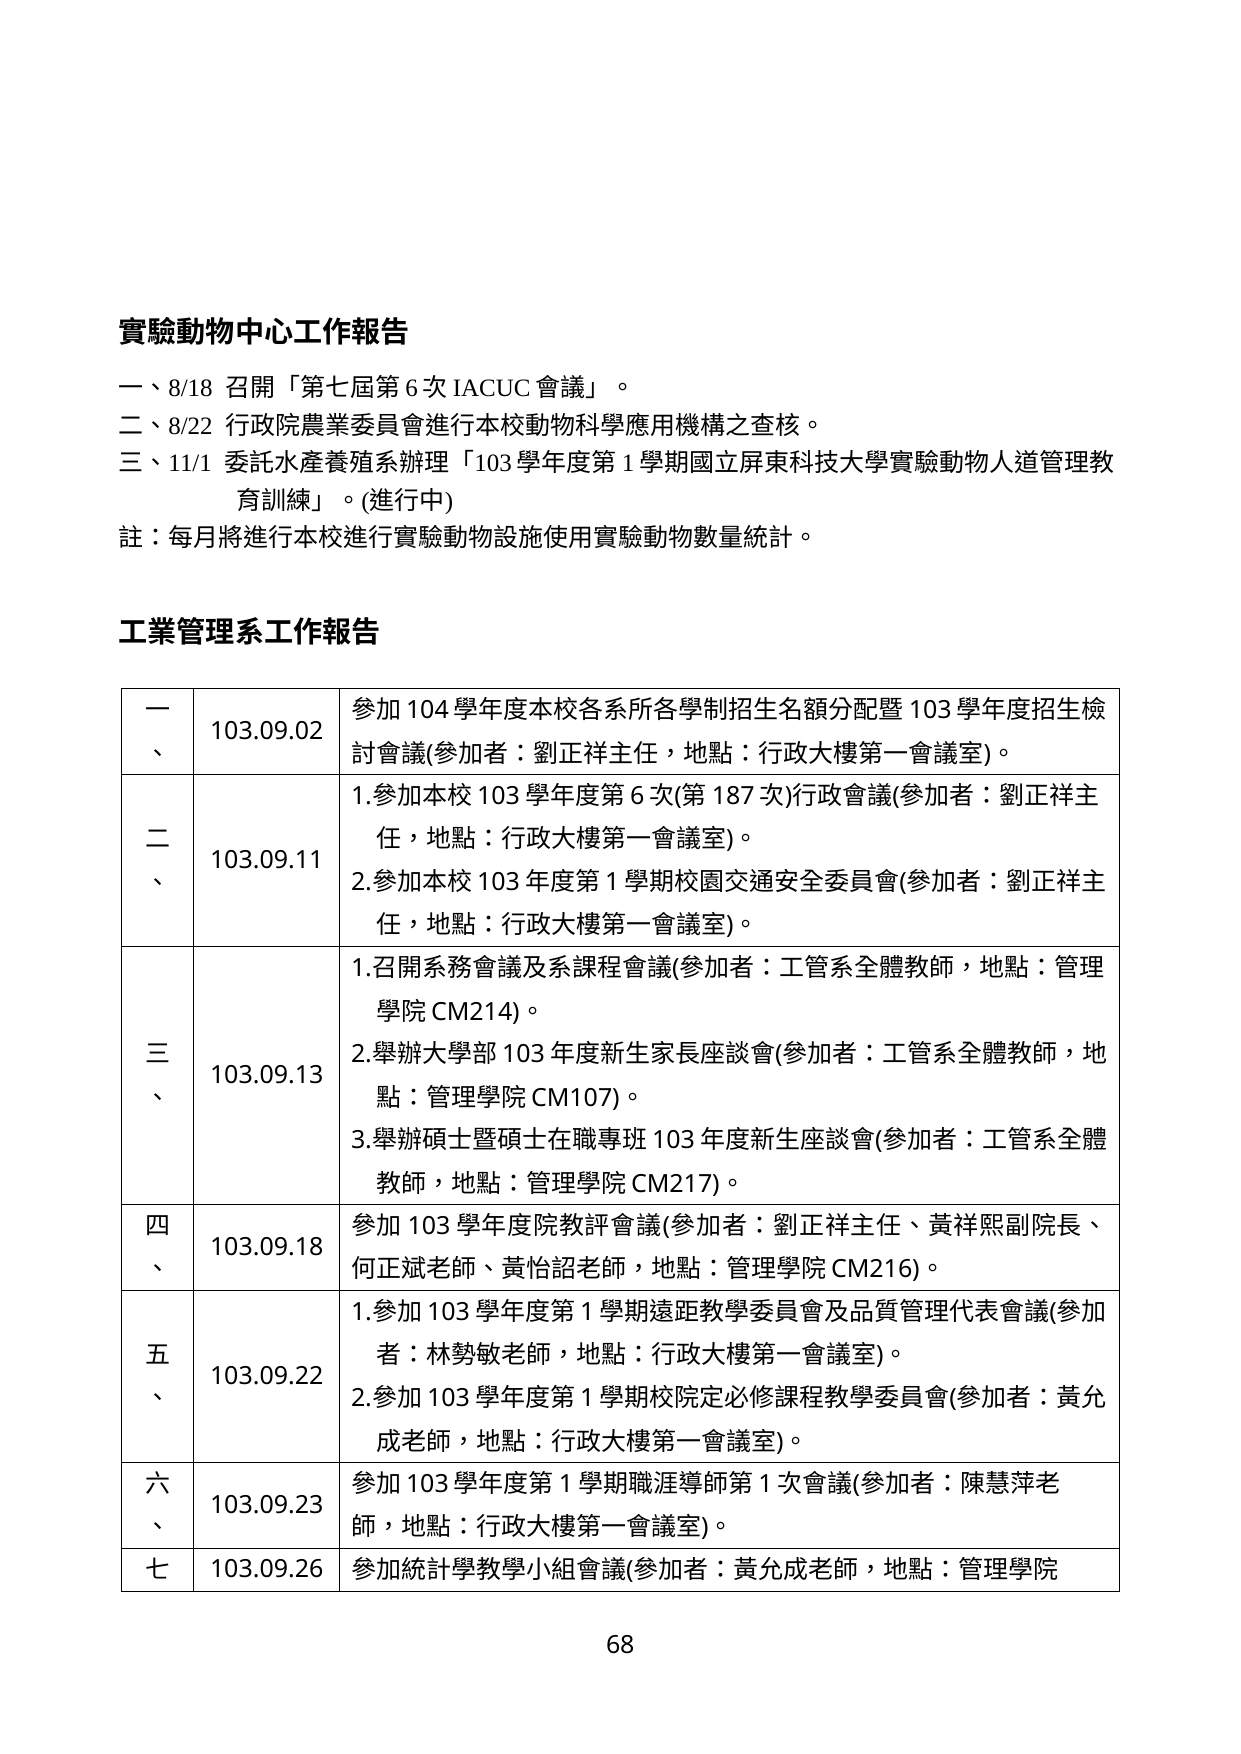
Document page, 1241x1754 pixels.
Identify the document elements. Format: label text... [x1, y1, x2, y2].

table_cell 1.召開系務會議及系課程會議(參加者：工管系全體教師，地點：管理學院CM214)。 2.舉辦大學部103年度新生家長座談會(參加者：工管系全體教師，地點：管理學院CM107)。 3.舉辦碩士暨碩士在職專班103年度新生座談會(參加者：工管系全體教師，地點：管理學院CM217)。 [340, 947, 1119, 1204]
table_header 一、 [122, 689, 193, 774]
table_cell 五、 [122, 1291, 193, 1462]
table_cell 四、 [122, 1205, 193, 1290]
table_cell 103.09.18 [194, 1205, 339, 1290]
table_cell 參加統計學教學小組會議(參加者：黃允成老師，地點：管理學院 [340, 1549, 1119, 1591]
table_cell 參加103學年度第1學期職涯導師第1次會議(參加者：陳慧萍老師，地點：行政大樓第一會議室)。 [340, 1463, 1119, 1548]
table_cell 六、 [122, 1463, 193, 1548]
table_cell 1.參加103學年度第1學期遠距教學委員會及品質管理代表會議(參加者：林勢敏老師，地點：行政大樓第一會議室)。 2.參加103學年度第1學期校院定必修課程教學委員會(參加者：黃允成老師，地點：行政大樓第一會議室)。 [340, 1291, 1119, 1462]
table_header 103.09.02 [194, 689, 339, 774]
text 實驗動物中心工作報告 [118, 292, 1122, 367]
text 註：每月將進行本校進行實驗動物設施使用實驗動物數量統計。 [118, 517, 1122, 554]
table_cell 103.09.13 [194, 947, 339, 1204]
table_cell 二、 [122, 775, 193, 946]
table_cell 參加103學年度院教評會議(參加者：劉正祥主任、黃祥熙副院長、何正斌老師、黃怡詔老師，地點：管理學院CM216)。 [340, 1205, 1119, 1290]
table_cell 103.09.22 [194, 1291, 339, 1462]
text 工業管理系工作報告 [118, 592, 1122, 667]
table_header 參加104學年度本校各系所各學制招生名額分配暨103學年度招生檢討會議(參加者：劉正祥主任，地點：行政大樓第一會議室)。 [340, 689, 1119, 774]
text 三、11/1 委託水產養殖系辦理「103學年度第1學期國立屏東科技大學實驗動物人道管理教育訓練」。(進行中) [118, 442, 1122, 517]
table_cell 103.09.11 [194, 775, 339, 946]
table_cell 七 [122, 1549, 193, 1591]
table_cell 1.參加本校103學年度第6次(第187次)行政會議(參加者：劉正祥主任，地點：行政大樓第一會議室)。 2.參加本校103年度第1學期校園交通安全委員會(參加者：劉正祥主任，地點：行政大樓第一會議室)。 [340, 775, 1119, 946]
table_cell 103.09.23 [194, 1463, 339, 1548]
text 一、8/18 召開「第七屆第6次IACUC會議」。 [118, 367, 1122, 404]
table_cell 三、 [122, 947, 193, 1204]
text 二、8/22 行政院農業委員會進行本校動物科學應用機構之查核。 [118, 404, 1122, 442]
table_cell 103.09.26 [194, 1549, 339, 1591]
